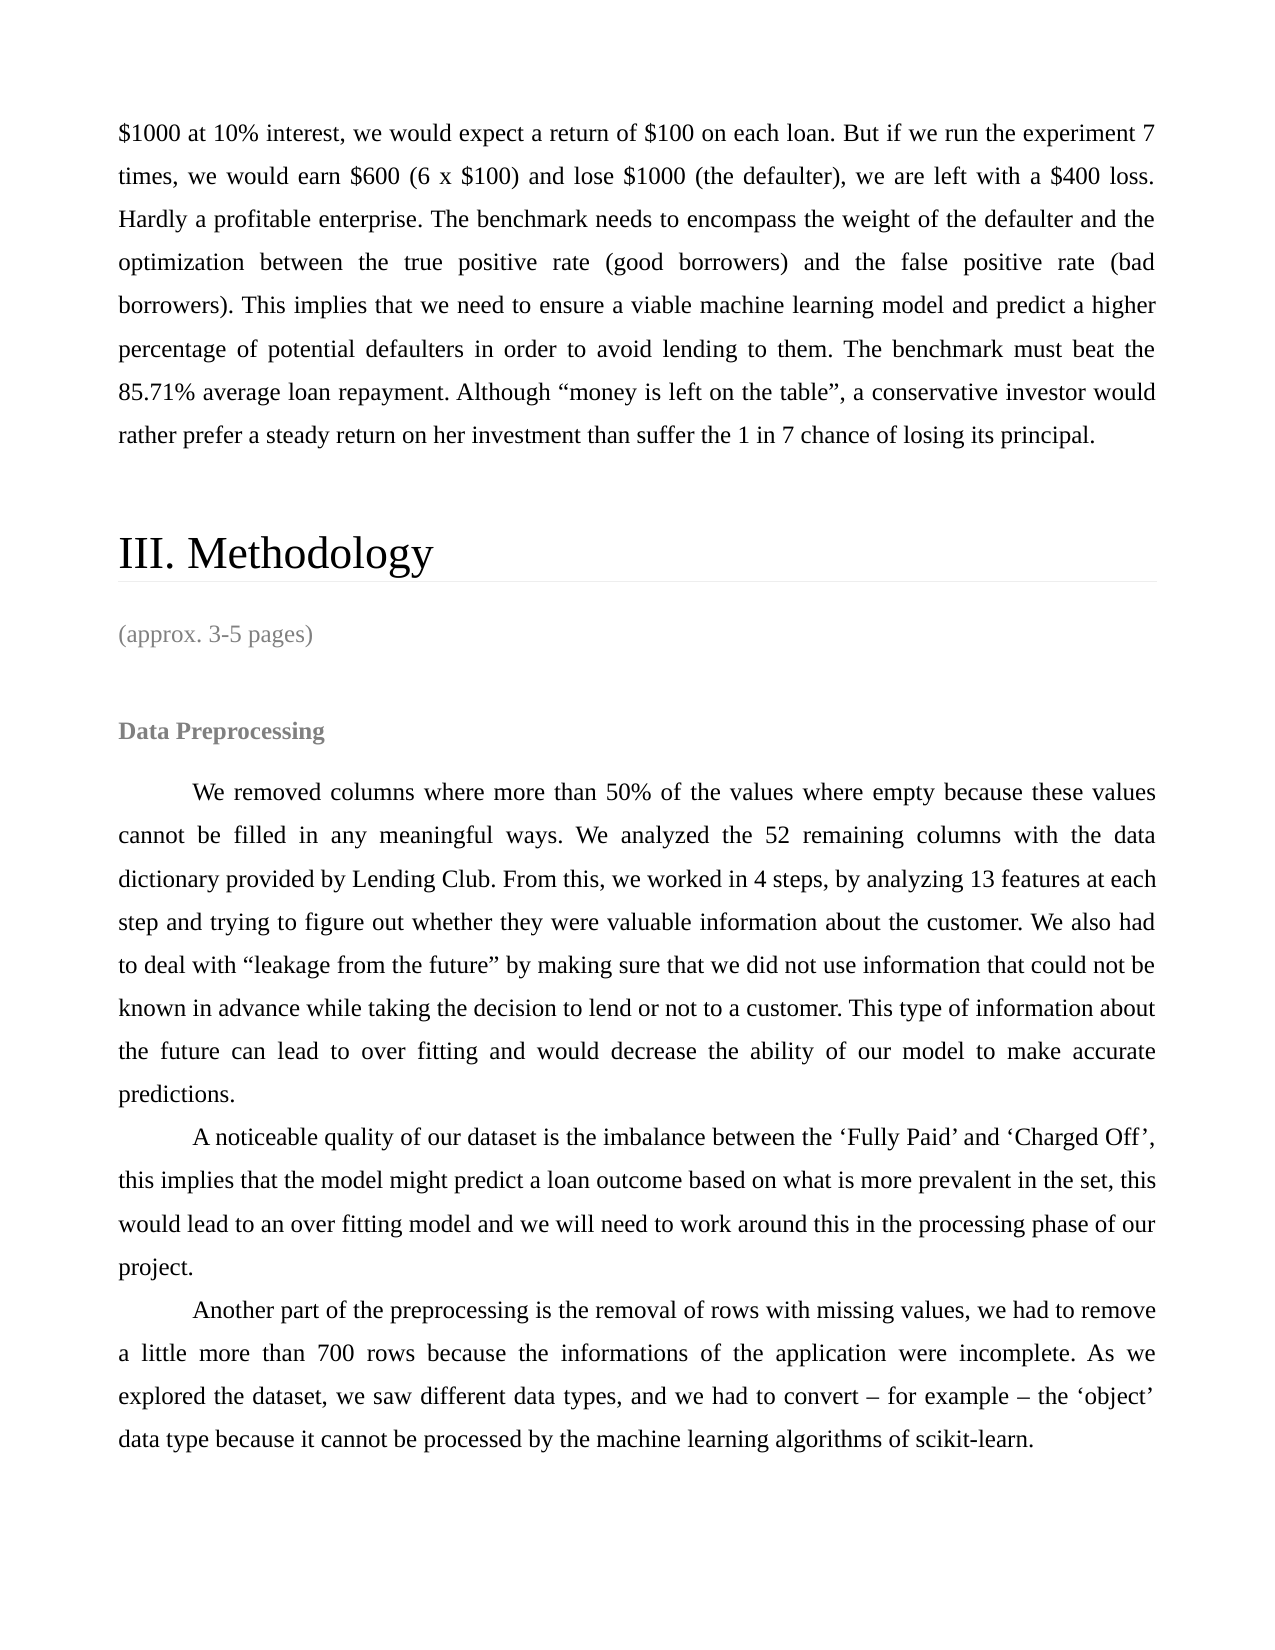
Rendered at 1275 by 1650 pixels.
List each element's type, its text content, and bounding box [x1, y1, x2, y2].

text Another part of the preprocessing is the removal of rows with missing values, we had to remove a little more than 700 rows because the informations of the application were incomplete. As we explored the dataset, we saw different data types, and we had to convert – for example – the ‘object’ data type because it cannot be processed by the machine learning algorithms of scikit-learn. [118, 1295, 1157, 1453]
text $1000 at 10% interest, we would expect a return of $100 on each loan. But if we run the experiment 7 times, we would earn $600 (6 x $100) and lose $1000 (the defaulter), we are left with a $400 loss. Hardly a profitable enterprise. The benchmark needs to encompass the weight of the defaulter and the optimization between the true positive rate (good borrowers) and the false positive rate (bad borrowers). This implies that we need to ensure a viable machine learning model and predict a higher percentage of potential defaulters in order to avoid lending to them. The benchmark must beat the 85.71% average loan repayment. Although “money is left on the table”, a conservative investor would rather prefer a steady return on her investment than suffer the 1 in 7 chance of losing its principal. [118, 118, 1157, 449]
text We removed columns where more than 50% of the values where empty because these values cannot be filled in any meaningful ways. We analyzed the 52 remaining columns with the data dictionary provided by Lending Club. From this, we worked in 4 steps, by analyzing 13 features at each step and trying to figure out whether they were valuable information about the customer. We also had to deal with “leakage from the future” by making sure that we did not use information that could not be known in advance while taking the decision to lend or not to a customer. This type of information about the future can lead to over fitting and would decrease the ability of our model to make accurate predictions. [118, 777, 1157, 1108]
text (approx. 3-5 pages) [118, 619, 1157, 648]
subtitle Data Preprocessing [118, 716, 1157, 745]
text A noticeable quality of our dataset is the imbalance between the ‘Fully Paid’ and ‘Charged Off’, this implies that the model might predict a loan outcome based on what is more prevalent in the set, this would lead to an over fitting model and we will need to work around this in the processing phase of our project. [118, 1122, 1157, 1281]
subtitle III. Methodology [118, 526, 1157, 581]
